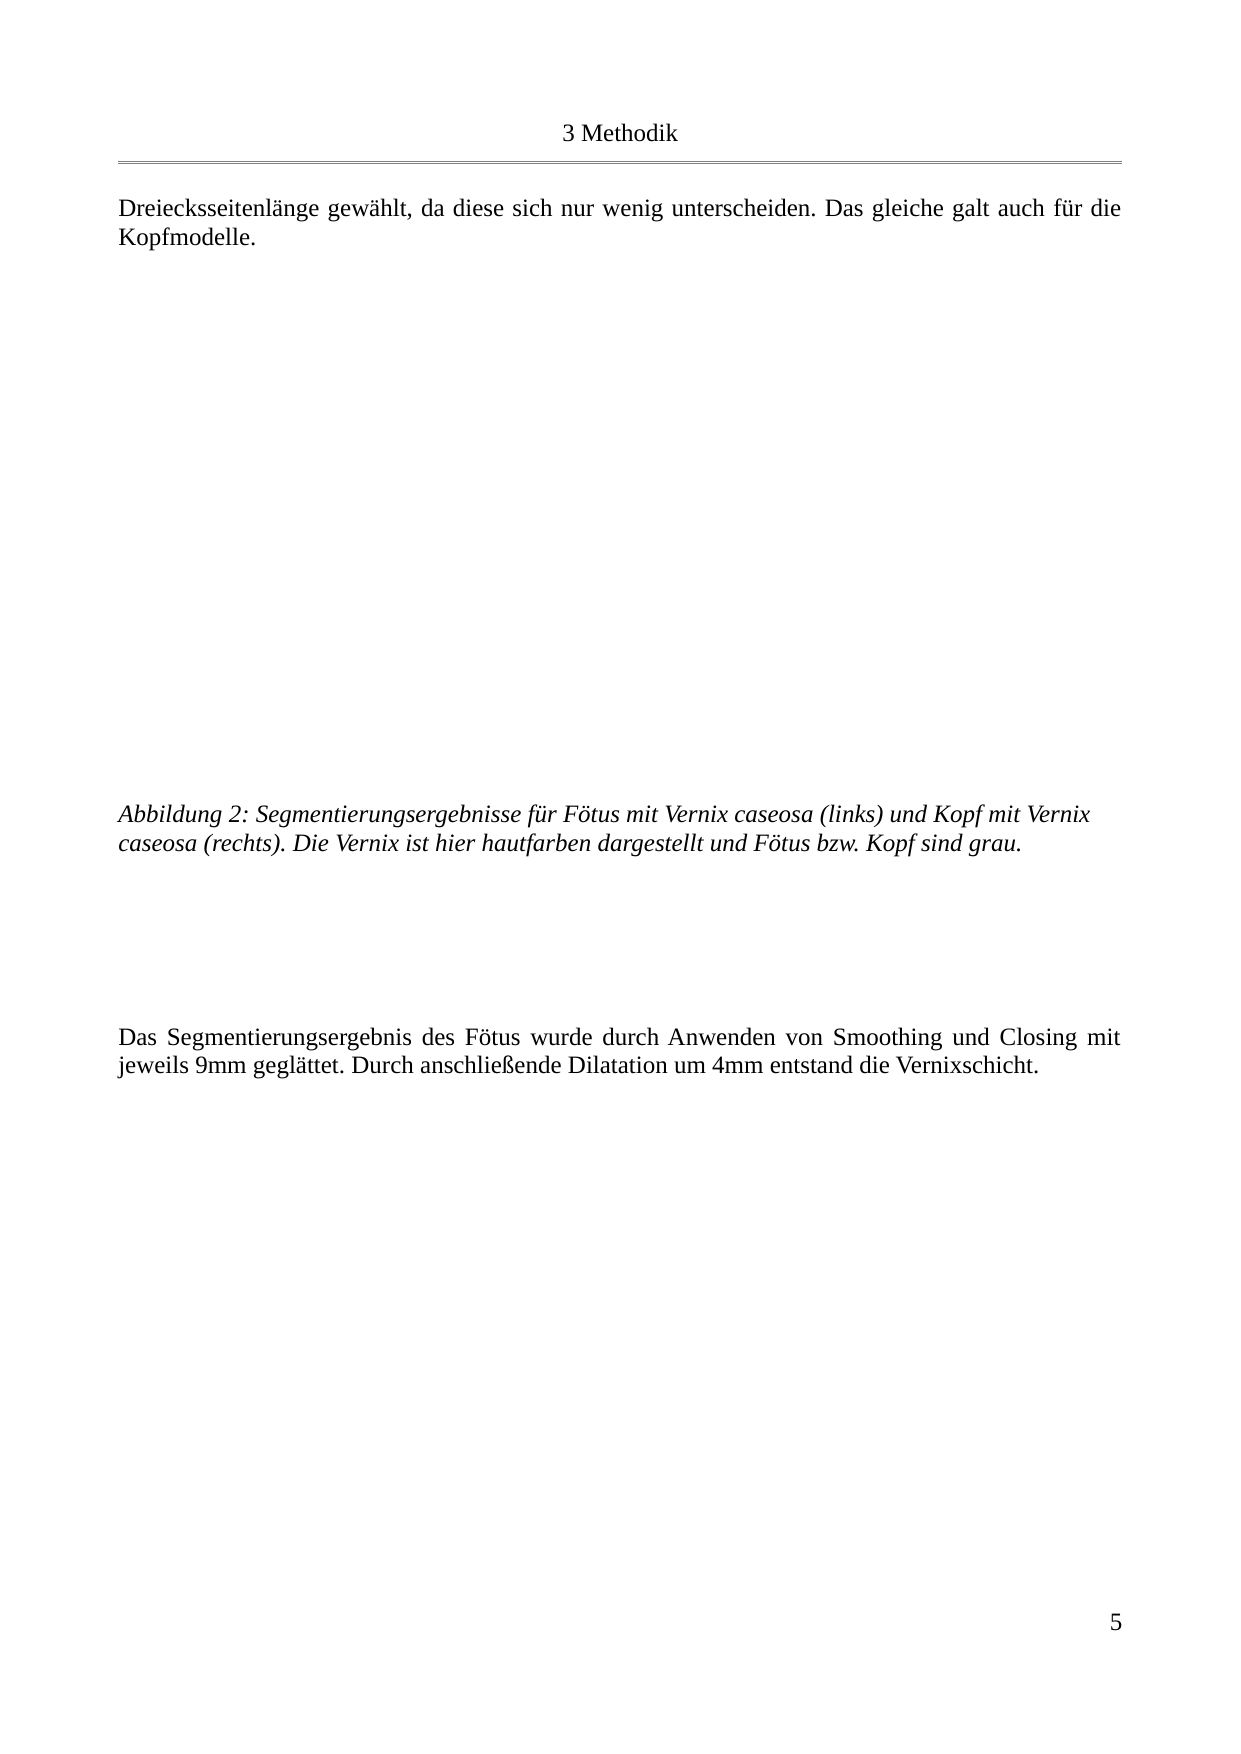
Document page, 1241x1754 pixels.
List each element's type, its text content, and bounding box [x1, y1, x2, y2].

text Dreiecksseitenlänge gewählt, da diese sich nur wenig unterscheiden. Das gleiche galt auch für die Kopfmodelle. [118, 193, 1122, 251]
text Das Segmentierungsergebnis des Fötus wurde durch Anwenden von Smoothing und Closing mit jeweils 9mm geglättet. Durch anschließende Dilatation um 4mm entstand die Vernixschicht. [118, 1022, 1122, 1079]
text Abbildung 2: Segmentierungsergebnisse für Fötus mit Vernix caseosa (links) und Kopf mit Vernix caseosa (rechts). Die Vernix ist hier hautfarben dargestellt und Fötus bzw. Kopf sind grau. [118, 399, 1122, 857]
